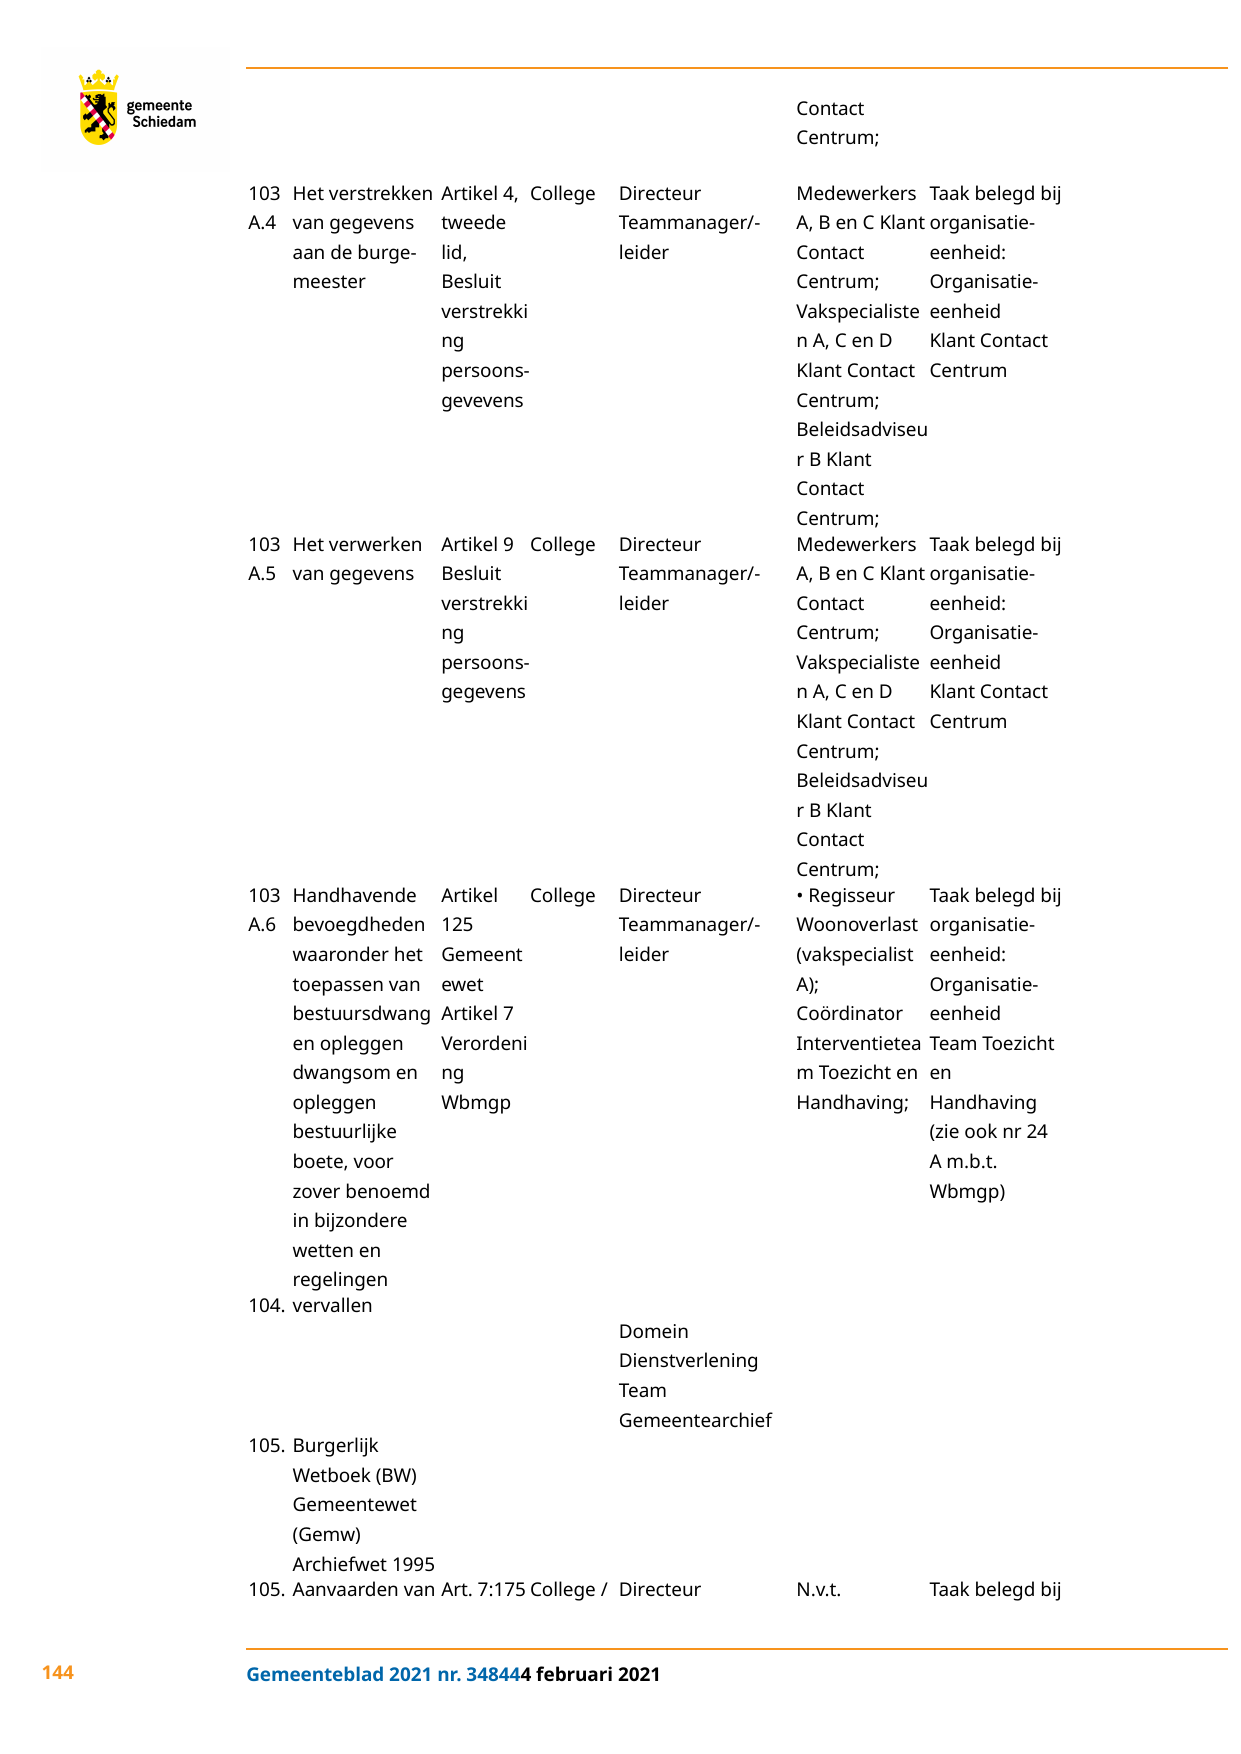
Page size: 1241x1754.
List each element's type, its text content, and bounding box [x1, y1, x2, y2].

table_cell 104. [248, 1292, 292, 1318]
table_cell [619, 1433, 796, 1577]
table_cell Burgerlijk Wetboek (BW) Gemeentewet (Gemw) Archiefwet 1995 [293, 1433, 441, 1577]
table_cell Artikel 125 Gemeentewet Artikel 7 Verordening Wbmgp [441, 882, 530, 1292]
picture [41, 47, 231, 172]
table_cell [441, 1318, 530, 1432]
table_cell Handhavende bevoegdheden waaronder het toepassen van bestuursdwang en opleggen dwangsom en opleggen bestuurlijke boete, voor zover benoemd in bijzondere wetten en regelingen [293, 882, 441, 1292]
table_cell Taak belegd bij organisatie-eenheid: Organisatie-eenheid Team Toezicht en Handhaving (zie ook nr 24 A m.b.t. Wbmgp) [929, 882, 1063, 1292]
table_cell 105. [248, 1433, 292, 1577]
table_cell [530, 1318, 619, 1432]
table_cell Directeur [619, 1577, 796, 1602]
table_cell [929, 1433, 1063, 1577]
table_cell [929, 95, 1063, 180]
table_cell Directeur Teammanager/-leider [619, 180, 796, 531]
table_cell 105. [248, 1577, 292, 1602]
table_cell Aanvaarden van [293, 1577, 441, 1602]
table_cell [248, 95, 292, 180]
table_cell [929, 1292, 1063, 1318]
table_cell [441, 1433, 530, 1577]
table_cell Directeur Teammanager/-leider [619, 882, 796, 1292]
table_cell Medewerkers A, B en C Klant Contact Centrum; Vakspecialisten A, C en D Klant Contact Centrum; Beleidsadviseur B Klant Contact Centrum; [796, 531, 929, 882]
table_cell [441, 1292, 530, 1318]
table_cell [248, 1318, 292, 1432]
table_cell College [530, 180, 619, 531]
table_cell Taak belegd bij organisatie-eenheid: Organisatie-eenheid Klant Contact Centrum [929, 531, 1063, 882]
table_cell Directeur Teammanager/-leider [619, 531, 796, 882]
table_cell College [530, 531, 619, 882]
table_cell [530, 1433, 619, 1577]
table_cell Taak belegd bij organisatie-eenheid: Organisatie-eenheid Klant Contact Centrum [929, 180, 1063, 531]
table_cell 103 A.4 [248, 180, 292, 531]
table_cell Contact Centrum; [796, 95, 929, 180]
table_cell Art. 7:175 [441, 1577, 530, 1602]
table_cell Het verstrekken van gegevens aan de burge-meester [293, 180, 441, 531]
table_cell • Regisseur Woonoverlast (vakspecialist A); Coördinator Interventieteam Toezicht en Handhaving; [796, 882, 929, 1292]
table_cell [530, 1292, 619, 1318]
table_cell [441, 95, 530, 180]
table_cell [796, 1433, 929, 1577]
table_cell vervallen [293, 1292, 441, 1318]
table_cell [929, 1318, 1063, 1432]
table_cell Domein Dienstverlening Team Gemeentearchief [619, 1318, 796, 1432]
table_cell Taak belegd bij [929, 1577, 1063, 1602]
table_cell College [530, 882, 619, 1292]
table_cell [293, 1318, 441, 1432]
table_cell Artikel 4, tweede lid, Besluit verstrekking persoons-gevevens [441, 180, 530, 531]
table_cell College / [530, 1577, 619, 1602]
table_cell 103 A.6 [248, 882, 292, 1292]
table_cell [293, 95, 441, 180]
table_cell 103 A.5 [248, 531, 292, 882]
table_cell [530, 95, 619, 180]
table_cell N.v.t. [796, 1577, 929, 1602]
table_cell [796, 1292, 929, 1318]
table_cell [619, 95, 796, 180]
table_cell Het verwerken van gegevens [293, 531, 441, 882]
table_cell [796, 1318, 929, 1432]
table_cell [619, 1292, 796, 1318]
table_cell Medewerkers A, B en C Klant Contact Centrum; Vakspecialisten A, C en D Klant Contact Centrum; Beleidsadviseur B Klant Contact Centrum; [796, 180, 929, 531]
table_cell Artikel 9 Besluit verstrekking persoons-gegevens [441, 531, 530, 882]
